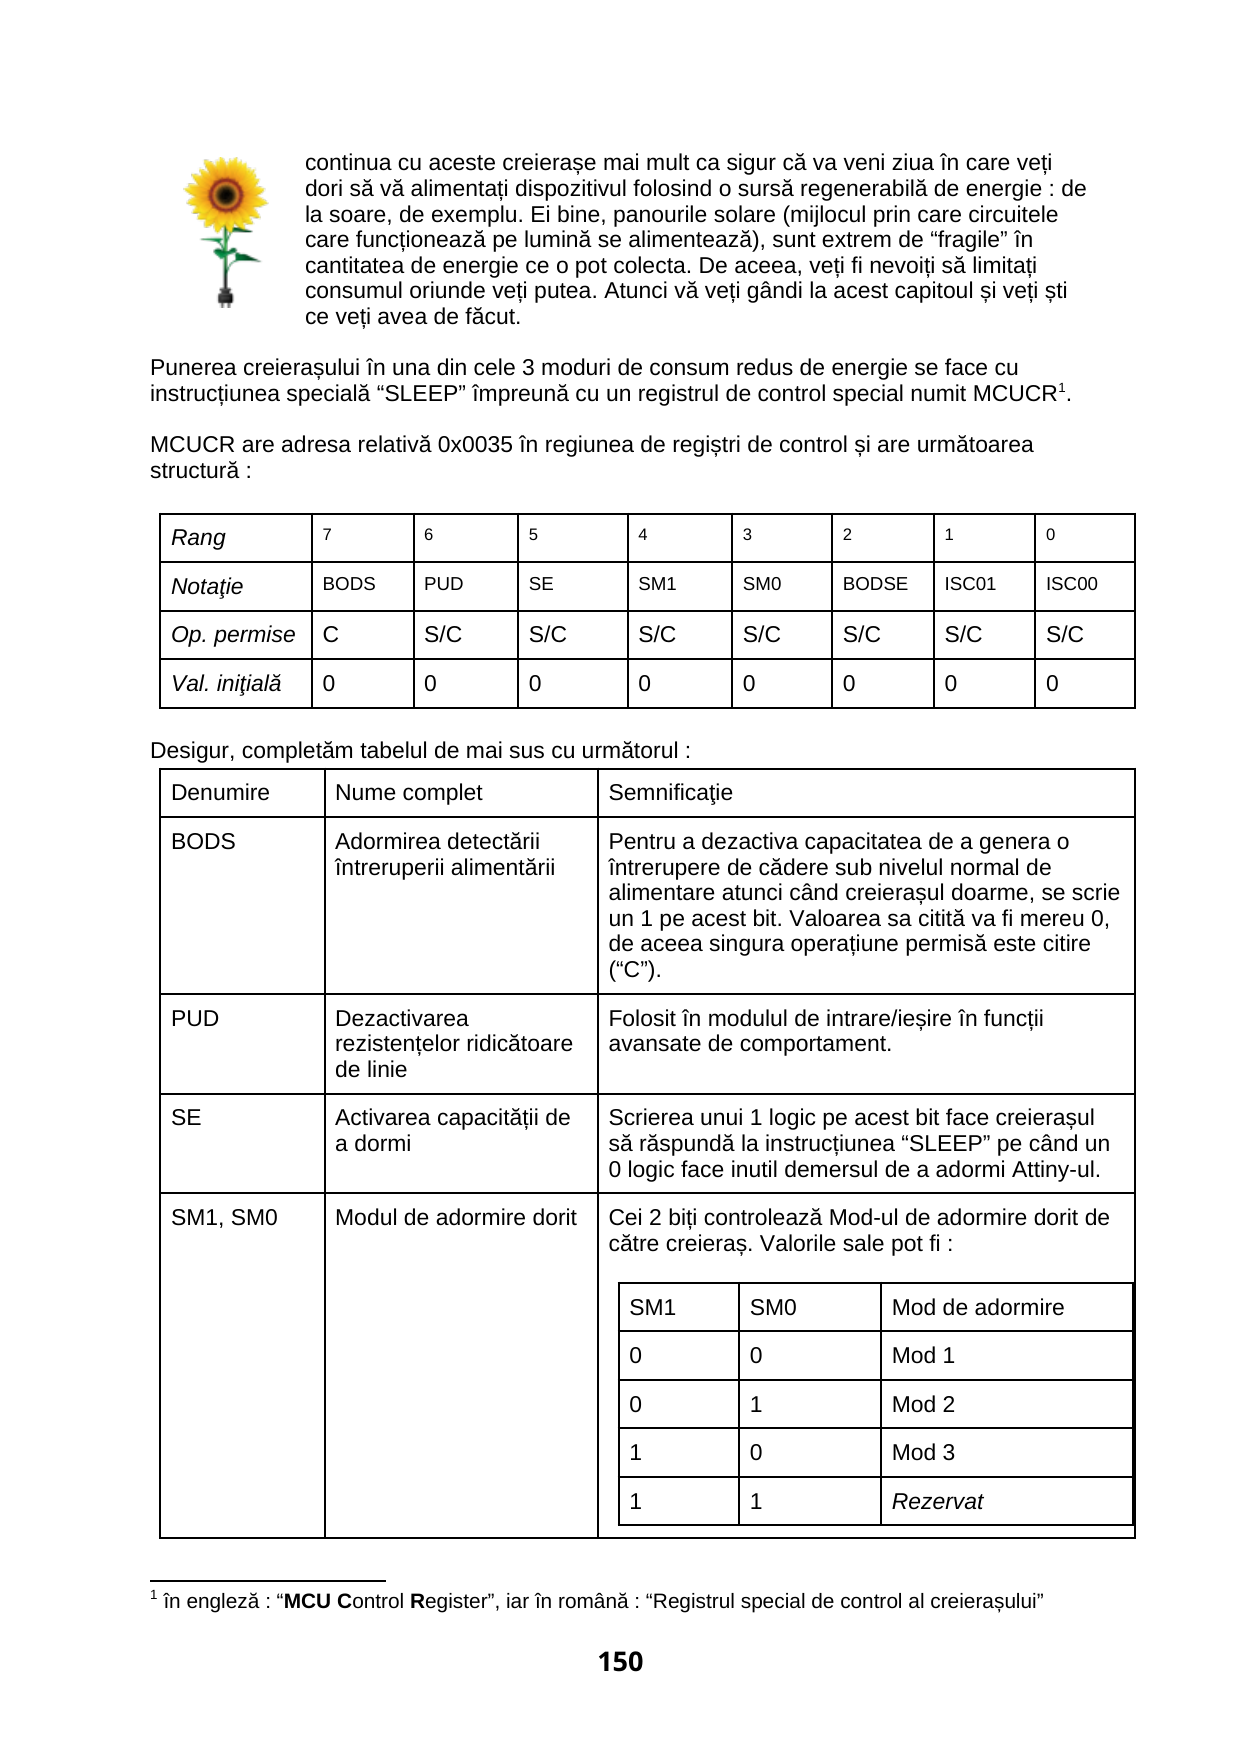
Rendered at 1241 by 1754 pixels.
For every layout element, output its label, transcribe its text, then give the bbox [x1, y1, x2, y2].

table_cell Rezervat [882, 1478, 1132, 1524]
table_cell PUD [161, 995, 324, 1092]
table_cell SE [519, 563, 627, 609]
table_cell Pentru a dezactiva capacitatea de a genera o întrerupere de cădere sub nivelul normal de alimentare atunci când creierașul doarme, se scrie un 1 pe acest bit. Valoarea sa citită va fi mereu 0, de aceea singura operațiune permisă este citire (“C”). [599, 818, 1134, 993]
table_header SM0 [740, 1284, 880, 1330]
table_header Semnificaţie [599, 770, 1134, 816]
text Punerea creierașului în una din cele 3 moduri de consum redus de energie se face cu instrucțiunea specială “SLEEP” împreună cu un registrul de control special numit MCUCR. [150, 355, 1091, 406]
table_cell S/C [519, 612, 627, 658]
table_header 4 [629, 515, 731, 561]
table_header 0 [1036, 515, 1134, 561]
table_cell BODS [313, 563, 413, 609]
table_cell S/C [415, 612, 517, 658]
table_cell S/C [733, 612, 831, 658]
table_cell 0 [415, 660, 517, 707]
table_header SM1 [620, 1284, 738, 1330]
table_cell 0 [620, 1332, 738, 1379]
table_cell 0 [733, 660, 831, 707]
table_header Mod de adormire [882, 1284, 1132, 1330]
table_cell 0 [629, 660, 731, 707]
table_header 6 [415, 515, 517, 561]
table_header 7 [313, 515, 413, 561]
text Desigur, completăm tabelul de mai sus cu următorul : [150, 738, 1091, 764]
picture [154, 157, 305, 308]
table_cell SE [161, 1095, 324, 1192]
text continua cu aceste creierașe mai mult ca sigur că va veni ziua în care veți dori să vă alimentați dispozitivul folosind o sursă regenerabilă de energie : de la soare, de exemplu. Ei bine, panourile solare (mijlocul prin care circuitele care funcționează pe lumină se alimentează), sunt extrem de “fragile” în cantitatea de energie ce o pot colecta. De aceea, veți fi nevoiți să limitați consumul oriunde veți putea. Atunci vă veți gândi la acest capitoul și veți ști ce veți avea de făcut. [150, 150, 1091, 329]
table_cell SM0 [733, 563, 831, 609]
table_cell 0 [740, 1429, 880, 1476]
table_header Rang [161, 515, 311, 561]
table_cell Adormirea detectării întreruperii alimentării [326, 818, 597, 993]
table_cell BODS [161, 818, 324, 993]
table_cell Modul de adormire dorit [326, 1194, 597, 1537]
table_cell 0 [1036, 660, 1134, 707]
table_cell Val. iniţială [161, 660, 311, 707]
table_header 2 [833, 515, 933, 561]
table_cell S/C [833, 612, 933, 658]
table_cell 0 [519, 660, 627, 707]
table_cell ISC00 [1036, 563, 1134, 609]
table_cell Mod 1 [882, 1332, 1132, 1379]
table_cell S/C [629, 612, 731, 658]
table_cell 1 [620, 1429, 738, 1476]
table_cell 0 [833, 660, 933, 707]
table_cell 1 [740, 1478, 880, 1524]
table_cell Mod 3 [882, 1429, 1132, 1476]
table_cell PUD [415, 563, 517, 609]
table_cell Scrierea unui 1 logic pe acest bit face creierașul să răspundă la instrucțiunea “SLEEP” pe când un 0 logic face inutil demersul de a adormi Attiny-ul. [599, 1095, 1134, 1192]
table_cell ISC01 [935, 563, 1034, 609]
text în engleză : “MCU Control Register”, iar în română : “Registrul special de control al creierașului” [150, 1587, 1091, 1613]
table_cell Activarea capacității de a dormi [326, 1095, 597, 1192]
text MCUCR are adresa relativă 0x0035 în regiunea de regiștri de control și are următoarea structură : [150, 432, 1091, 483]
table_header Denumire [161, 770, 324, 816]
table_cell Mod 2 [882, 1381, 1132, 1427]
table_cell S/C [935, 612, 1034, 658]
table_cell SM1 [629, 563, 731, 609]
table_cell C [313, 612, 413, 658]
table_cell Op. permise [161, 612, 311, 658]
table_header 1 [935, 515, 1034, 561]
table_cell 0 [935, 660, 1034, 707]
table_cell 0 [313, 660, 413, 707]
table_cell Dezactivarea rezistențelor ridicătoare de linie [326, 995, 597, 1092]
table_header Nume complet [326, 770, 597, 816]
table_cell Notaţie [161, 563, 311, 609]
table_header 5 [519, 515, 627, 561]
table_cell 0 [620, 1381, 738, 1427]
table_cell S/C [1036, 612, 1134, 658]
table_header 3 [733, 515, 831, 561]
table_cell Cei 2 biți controlează Mod-ul de adormire dorit de către creieraș. Valorile sale pot fi : [599, 1194, 1134, 1537]
table_cell 1 [740, 1381, 880, 1427]
table_cell 1 [620, 1478, 738, 1524]
table_cell Folosit în modulul de intrare/ieșire în funcții avansate de comportament. [599, 995, 1134, 1092]
table_cell SM1, SM0 [161, 1194, 324, 1537]
table_cell BODSE [833, 563, 933, 609]
table_cell 0 [740, 1332, 880, 1379]
